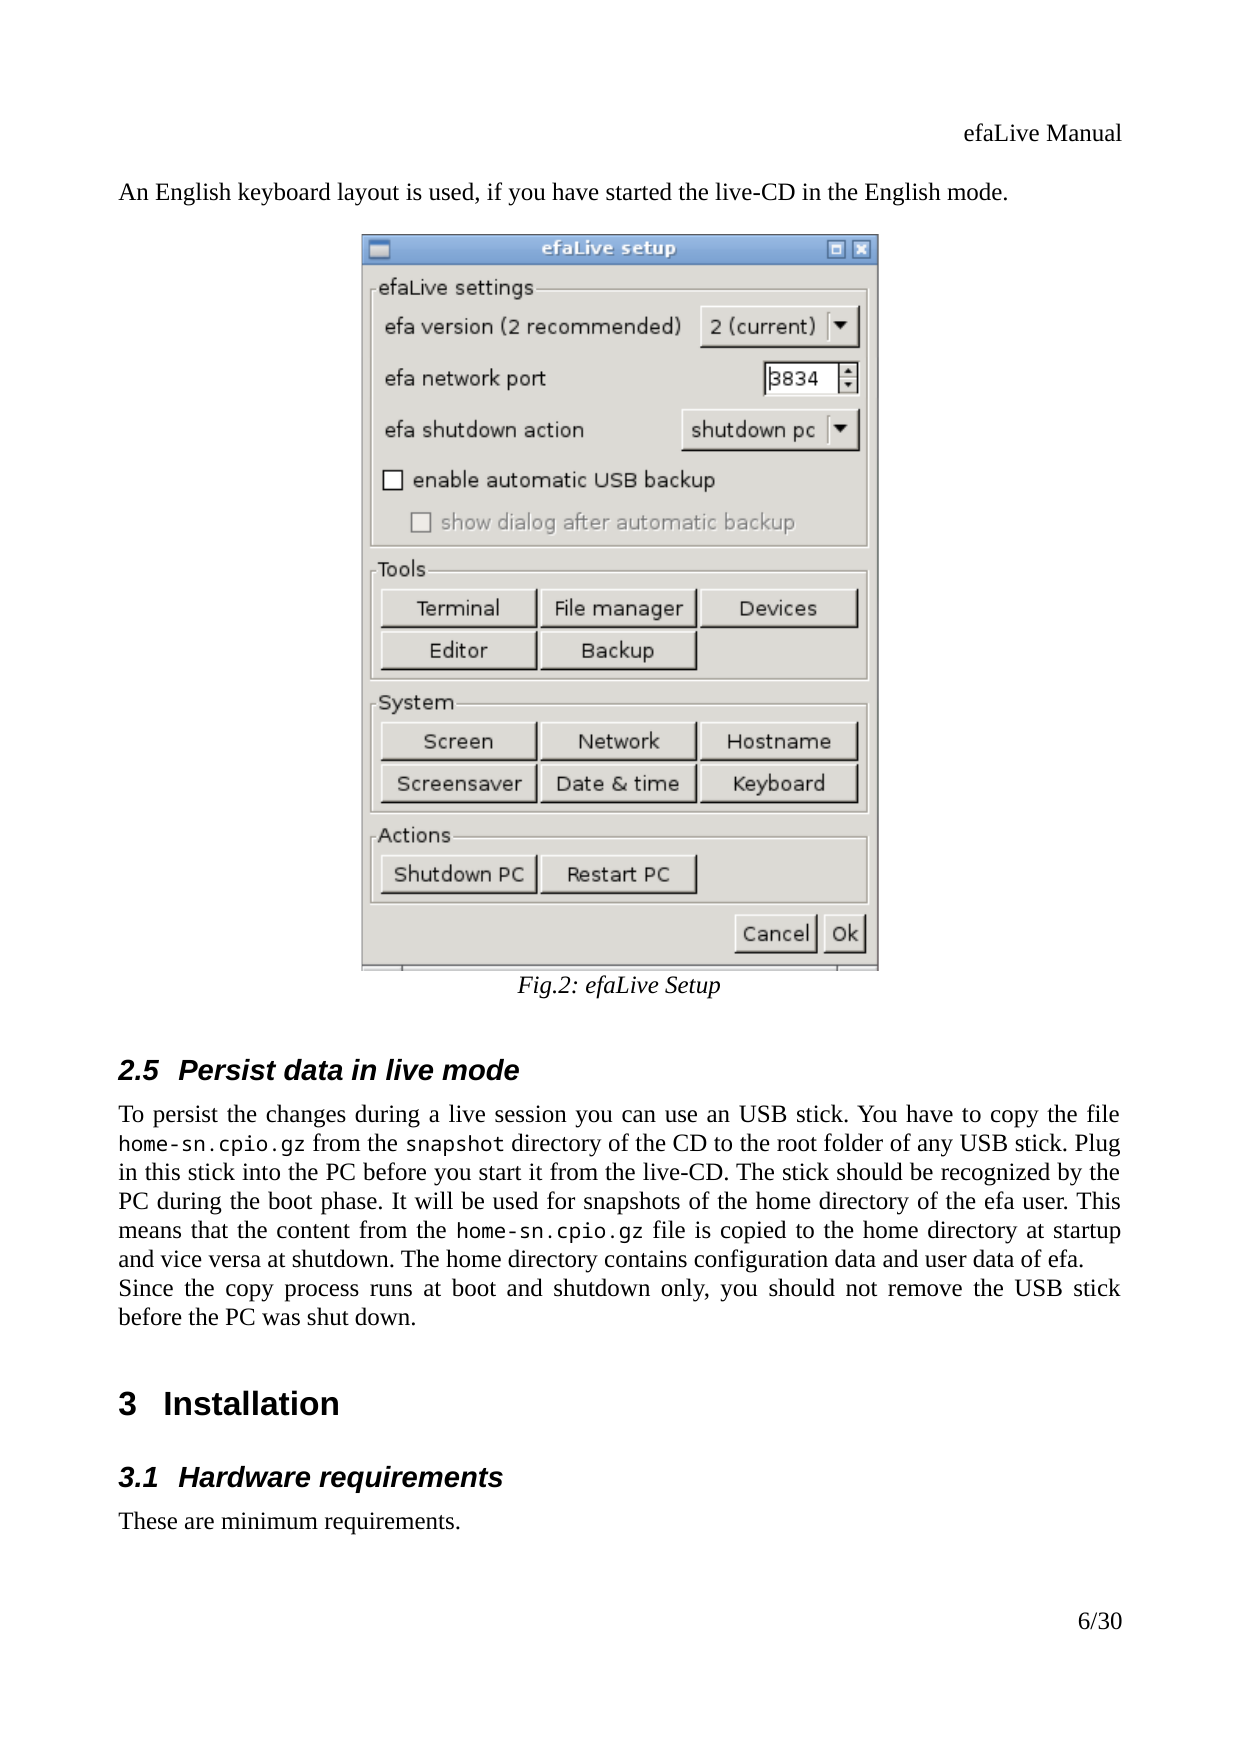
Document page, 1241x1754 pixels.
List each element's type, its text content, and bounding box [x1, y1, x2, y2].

text To persist the changes during a live session you can use an USB stick. You have to copy the file home-sn.cpio.gz from the snapshot directory of the CD to the root folder of any USB stick. Plug in this stick into the PC before you start it from the live-CD. The stick should be recognized by the PC during the boot phase. It will be used for snapshots of the home directory of the efa user. This means that the content from the home-sn.cpio.gz file is copied to the home directory at startup and vice versa at shutdown. The home directory contains configuration data and user data of efa. [118, 1099, 1122, 1273]
subtitle Installation [118, 1384, 1122, 1423]
text Fig.2: efaLive Setup [354, 971, 886, 999]
subtitle Persist data in live mode [118, 1053, 1122, 1086]
text An English keyboard layout is used, if you have started the live-CD in the English mode. [118, 177, 1122, 206]
picture [361, 234, 879, 971]
text Since the copy process runs at boot and shutdown only, you should not remove the USB stick before the PC was shut down. [118, 1273, 1122, 1330]
text These are minimum requirements. [118, 1506, 1122, 1535]
subtitle Hardware requirements [118, 1460, 1122, 1494]
